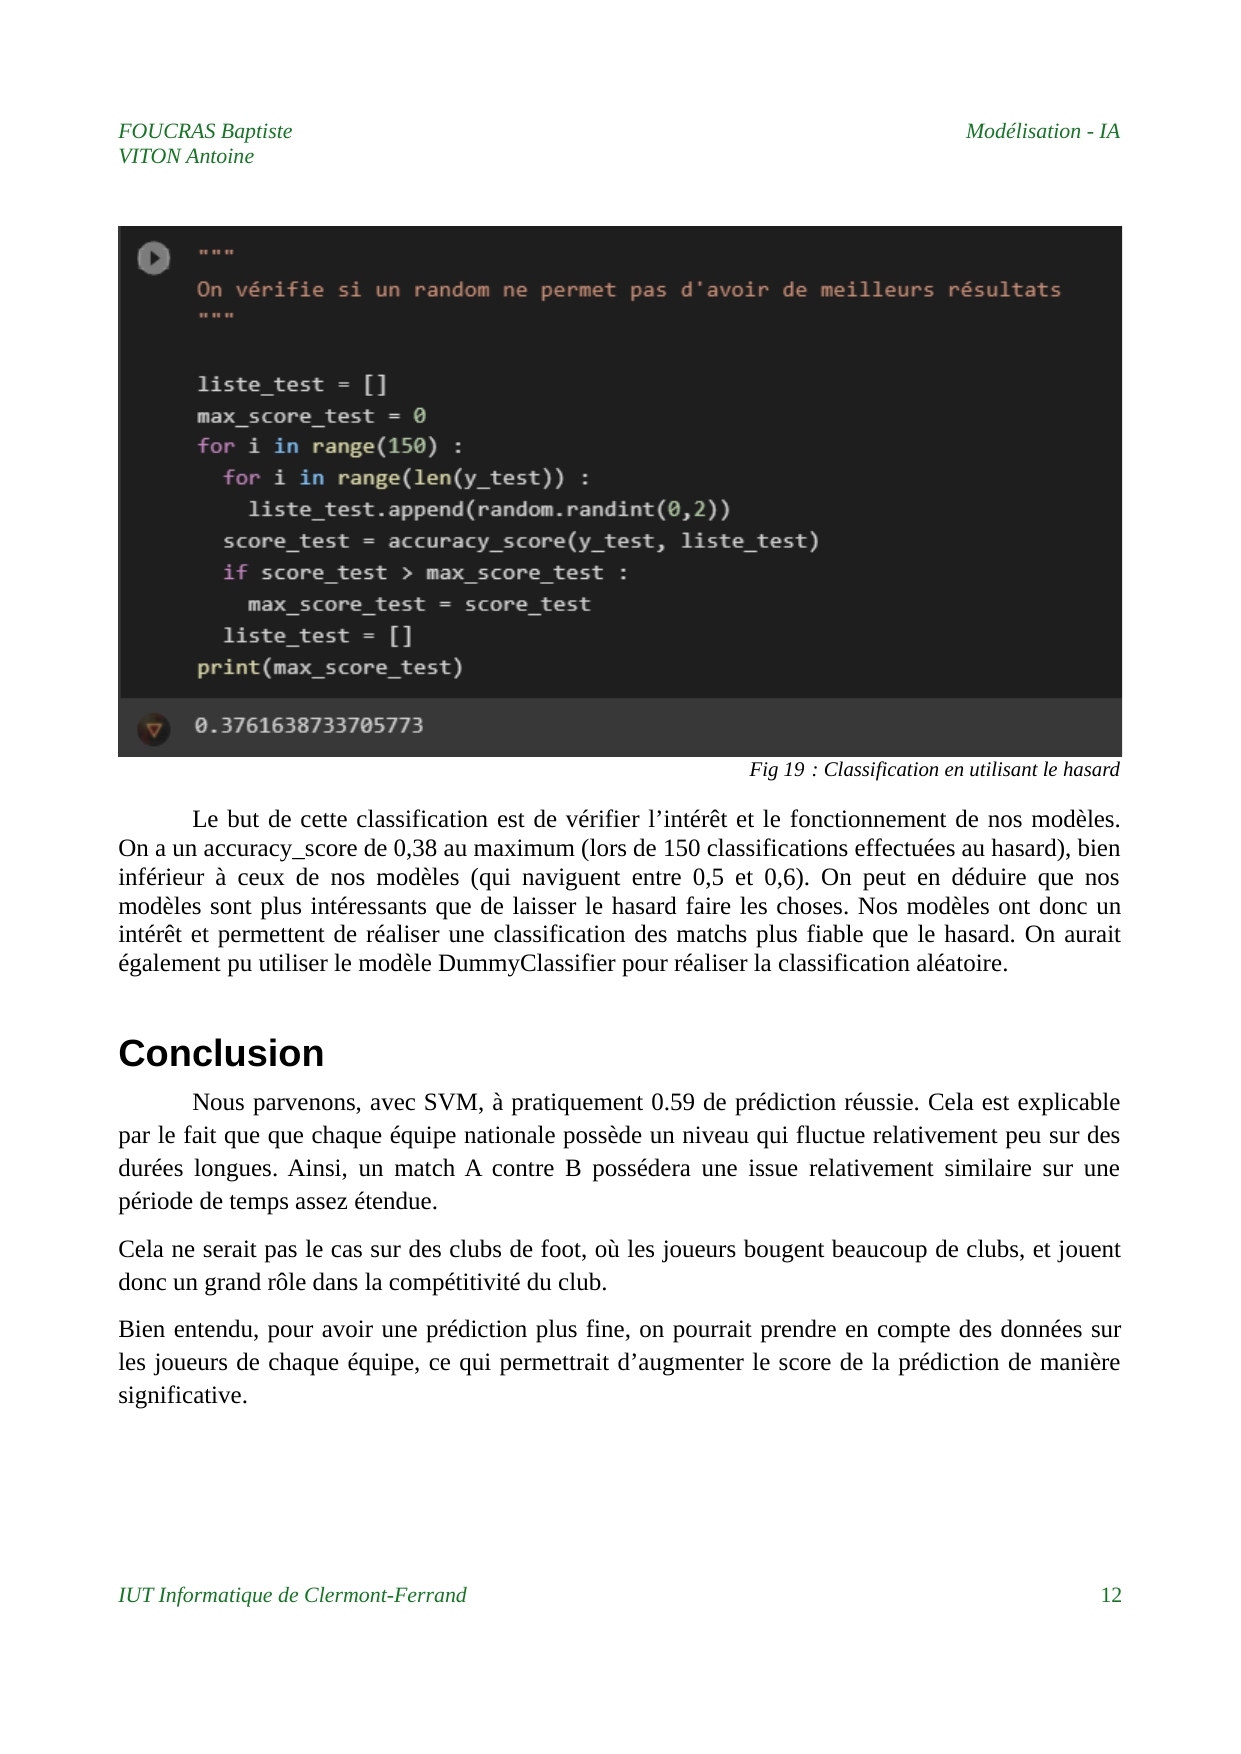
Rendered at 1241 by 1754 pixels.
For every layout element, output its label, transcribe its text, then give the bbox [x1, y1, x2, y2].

text Cela ne serait pas le cas sur des clubs de foot, où les joueurs bougent beaucoup de clubs, et jouent donc un grand rôle dans la compétitivité du club. [118, 1234, 1122, 1295]
subtitle Conclusion [118, 1031, 1122, 1074]
text Fig 19 : Classification en utilisant le hasard [118, 757, 1122, 781]
text Le but de cette classification est de vérifier l’intérêt et le fonctionnement de nos modèles. On a un accuracy_score de 0,38 au maximum (lors de 150 classifications effectuées au hasard), bien inférieur à ceux de nos modèles (qui naviguent entre 0,5 et 0,6). On peut en déduire que nos modèles sont plus intéressants que de laisser le hasard faire les choses. Nos modèles ont donc un intérêt et permettent de réaliser une classification des matchs plus fiable que le hasard. On aurait également pu utiliser le modèle DummyClassifier pour réaliser la classification aléatoire. [118, 804, 1122, 977]
text Bien entendu, pour avoir une prédiction plus fine, on pourrait prendre en compte des données sur les joueurs de chaque équipe, ce qui permettrait d’augmenter le score de la prédiction de manière significative. [118, 1314, 1122, 1409]
picture [118, 226, 1123, 757]
text Nous parvenons, avec SVM, à pratiquement 0.59 de prédiction réussie. Cela est explicable par le fait que que chaque équipe nationale possède un niveau qui fluctue relativement peu sur des durées longues. Ainsi, un match A contre B possédera une issue relativement similaire sur une période de temps assez étendue. [118, 1087, 1122, 1215]
